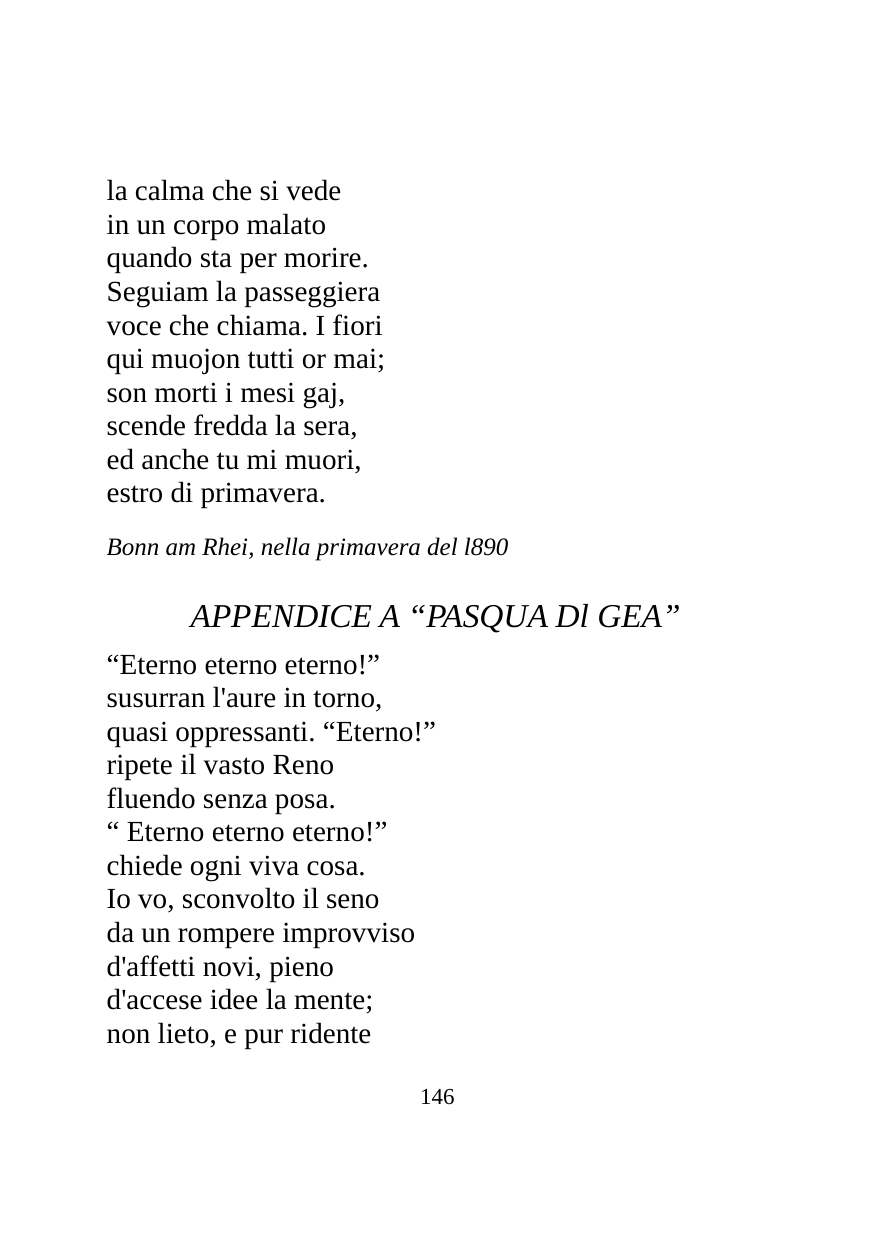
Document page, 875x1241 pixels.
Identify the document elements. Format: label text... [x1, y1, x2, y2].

text voce che chiama. I fiori [106, 308, 768, 341]
text qui muojon tutti or mai; [106, 341, 768, 375]
text chiede ogni viva cosa. [106, 848, 768, 882]
title APPENDICE A “PASQUA Dl GEA” [106, 597, 768, 635]
text Io vo, sconvolto il seno [106, 882, 768, 915]
text quasi oppressanti. “Eterno!” [106, 714, 768, 747]
text ripete il vasto Reno [106, 747, 768, 781]
text in un corpo malato [106, 207, 768, 241]
text Seguiam la passeggiera [106, 274, 768, 308]
text “ Eterno eterno eterno!” [106, 814, 768, 848]
text d'accese idee la mente; [106, 982, 768, 1016]
text son morti i mesi gaj, [106, 375, 768, 408]
text fluendo senza posa. [106, 781, 768, 814]
text Bonn am Rhei, nella primavera del l890 [106, 532, 768, 561]
text d'affetti novi, pieno [106, 949, 768, 982]
text la calma che si vede [106, 173, 768, 207]
text estro di primavera. [106, 475, 768, 509]
text da un rompere improvviso [106, 915, 768, 949]
text ed anche tu mi muori, [106, 442, 768, 475]
text quando sta per morire. [106, 241, 768, 274]
text susurran l'aure in torno, [106, 680, 768, 714]
text scende fredda la sera, [106, 408, 768, 442]
text non lieto, e pur ridente [106, 1016, 768, 1049]
text “Eterno eterno eterno!” [106, 647, 768, 680]
